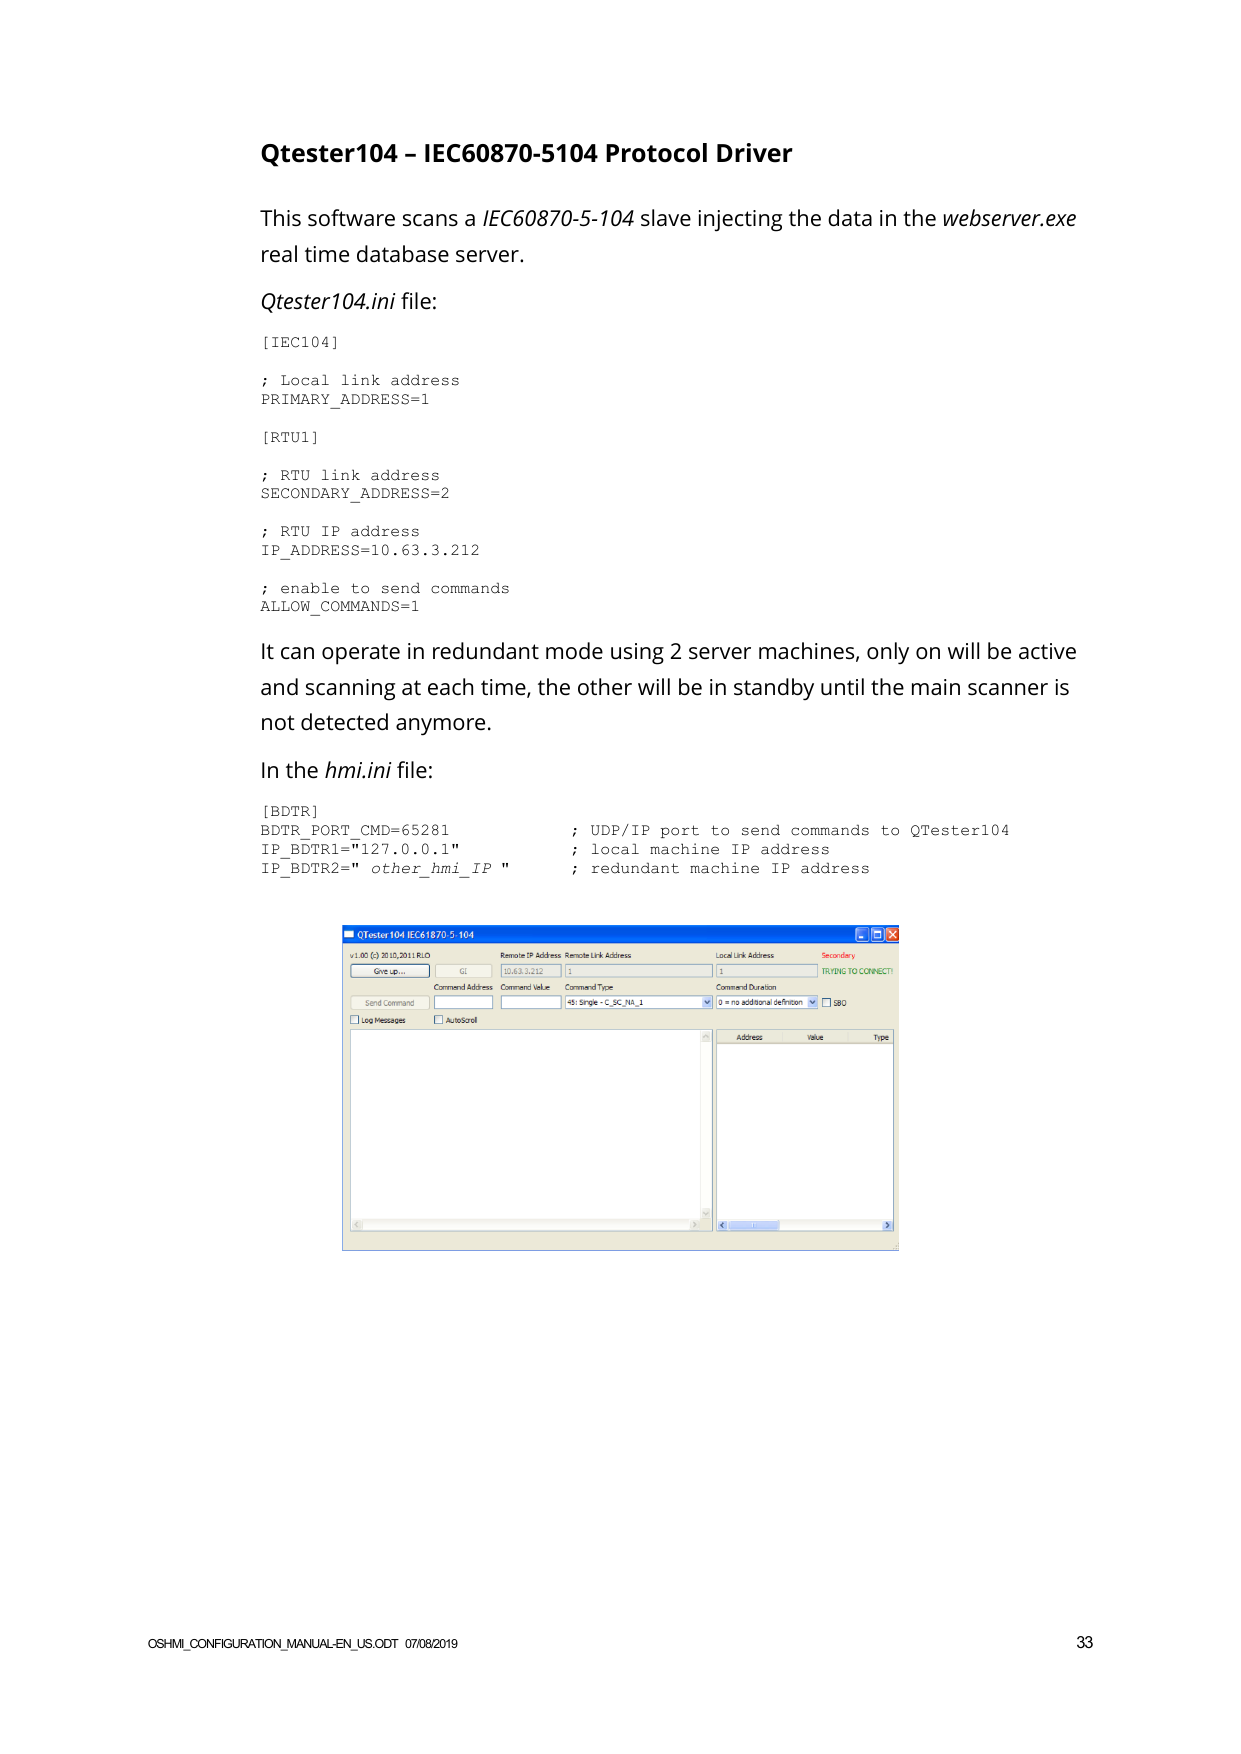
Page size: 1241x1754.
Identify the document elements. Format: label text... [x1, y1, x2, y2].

text SECONDARY_ADDRESS=2 [260, 485, 1093, 504]
text ; RTU link address [260, 466, 1093, 485]
text [IEC104] [260, 334, 1093, 353]
text [RTU1] [260, 428, 1093, 447]
text ALLOW_COMMANDS=1 [260, 598, 1093, 617]
text Qtester104.ini file: [260, 286, 1093, 316]
text IP_BDTR2=" other_hmi_IP " ; redundant machine IP address [260, 859, 1093, 878]
text BDTR_PORT_CMD=65281 ; UDP/IP port to send commands to QTester104 [260, 821, 1093, 840]
text PRIMARY_ADDRESS=1 [260, 391, 1093, 409]
text [BDTR] [260, 803, 1093, 821]
text It can operate in redundant mode using 2 server machines, only on will be active and scanning at each time, the other will be in standby until the main scanner is not detected anymore. [260, 636, 1093, 737]
text ; RTU IP address [260, 523, 1093, 541]
text ; enable to send commands [260, 579, 1093, 598]
text This software scans a IEC60870-5-104 slave injecting the data in the webserver.exe real time database server. [260, 203, 1093, 268]
picture [342, 925, 899, 1251]
text IP_BDTR1="127.0.0.1" ; local machine IP address [260, 840, 1093, 859]
text ; Local link address [260, 372, 1093, 391]
subtitle Qtester104 – IEC60870-5104 Protocol Driver [260, 136, 1093, 170]
text IP_ADDRESS=10.63.3.212 [260, 541, 1093, 560]
text In the hmi.ini file: [260, 755, 1093, 785]
